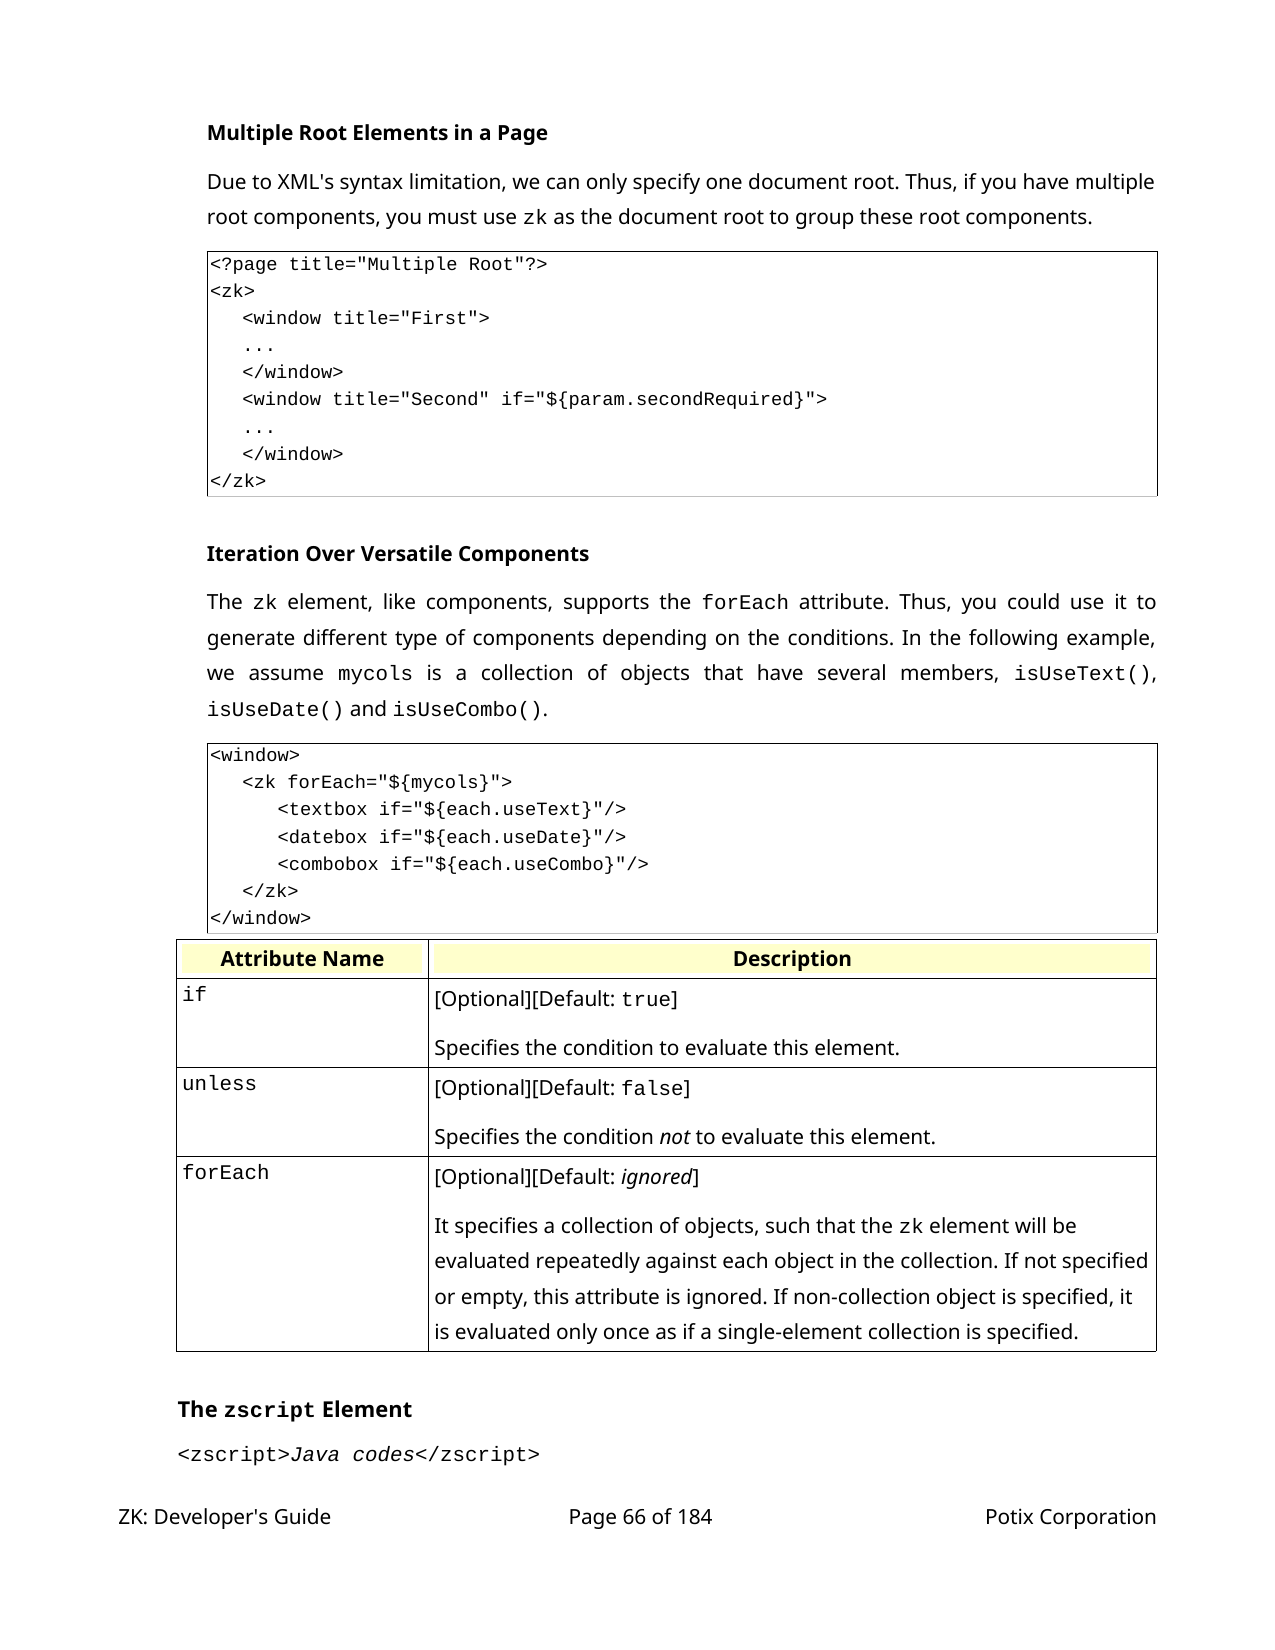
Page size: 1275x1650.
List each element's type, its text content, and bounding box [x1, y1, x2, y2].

text </zk> [208, 469, 1157, 496]
text <zk> [208, 278, 1157, 303]
text <window title="First"> [208, 306, 1157, 330]
subtitle Multiple Root Elements in a Page [207, 118, 1157, 146]
table_header Attribute Name [177, 940, 428, 978]
text <?page title="Multiple Root"?> [208, 252, 1157, 276]
table_cell [Optional][Default: true] Specifies the condition to evaluate this element. [429, 979, 1156, 1067]
table_cell if [177, 979, 428, 1067]
text <window> [208, 744, 1157, 767]
text </zk> [208, 879, 1157, 903]
text </window> [208, 906, 1157, 933]
text <datebox if="${each.useDate}"/> [208, 824, 1157, 849]
text </window> [208, 360, 1157, 384]
subtitle The zscript Element [177, 1393, 1157, 1424]
table_cell forEach [177, 1157, 428, 1351]
text <textbox if="${each.useText}"/> [208, 797, 1157, 822]
text Due to XML's syntax limitation, we can only specify one document root. Thus, if you have multiple root components, you must use zk as the document root to group these root components. [207, 167, 1157, 231]
text </window> [208, 442, 1157, 466]
table_cell [Optional][Default: false] Specifies the condition not to evaluate this element. [429, 1068, 1156, 1156]
text The zk element, like components, supports the forEach attribute. Thus, you could use it to generate different type of components depending on the conditions. In the following example, we assume mycols is a collection of objects that have several members, isUseText(), isUseDate() and isUseCombo(). [207, 587, 1157, 722]
table_header Description [429, 940, 1156, 978]
text <zk forEach="${mycols}"> [208, 770, 1157, 794]
text ... [208, 333, 1157, 357]
table_cell [Optional][Default: ignored] It specifies a collection of objects, such that the zk element will be evaluated repeatedly against each object in the collection. If not specified or empty, this attribute is ignored. If non-collection object is specified, it is evaluated only once as if a single-element collection is specified. [429, 1157, 1156, 1351]
table_cell unless [177, 1068, 428, 1156]
text ... [208, 414, 1157, 439]
text <window title="Second" if="${param.secondRequired}"> [208, 387, 1157, 412]
text <zscript>Java codes</zscript> [177, 1444, 1157, 1468]
subtitle Iteration Over Versatile Components [207, 539, 1157, 567]
text <combobox if="${each.useCombo}"/> [208, 852, 1157, 876]
